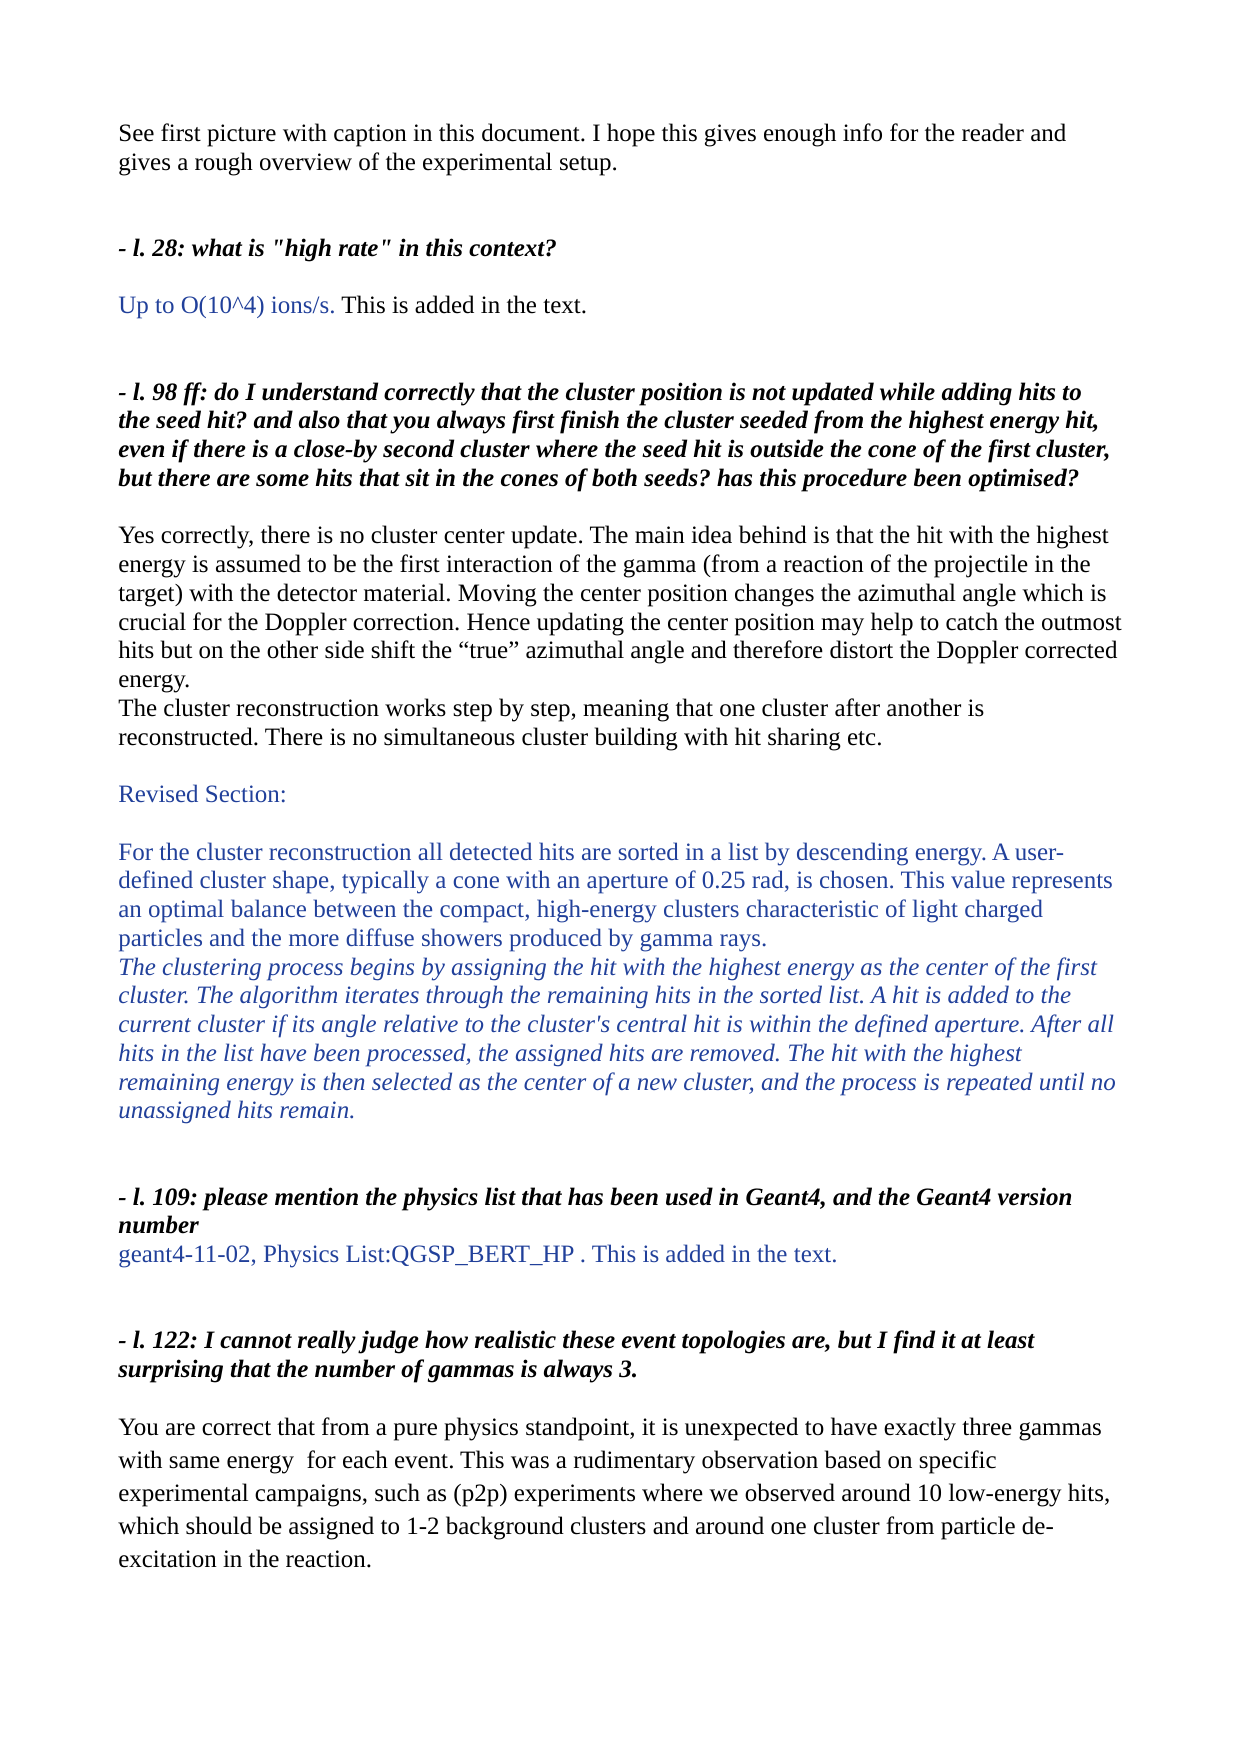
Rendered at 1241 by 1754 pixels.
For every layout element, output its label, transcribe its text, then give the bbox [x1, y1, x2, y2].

text - l. 122: I cannot really judge how realistic these event topologies are, but I find it at least surprising that the number of gammas is always 3. [118, 1326, 1122, 1383]
text The clustering process begins by assigning the hit with the highest energy as the center of the first cluster. The algorithm iterates through the remaining hits in the sorted list. A hit is added to the current cluster if its angle relative to the cluster's central hit is within the defined aperture. After all hits in the list have been processed, the assigned hits are removed. The hit with the highest remaining energy is then selected as the center of a new cluster, and the process is repeated until no unassigned hits remain. [118, 952, 1122, 1124]
text Up to O(10^4) ions/s. This is added in the text. [118, 291, 1122, 319]
text See first picture with caption in this document. I hope this gives enough info for the reader and gives a rough overview of the experimental setup. [118, 118, 1122, 176]
text Revised Section: [118, 779, 1122, 808]
text The cluster reconstruction works step by step, meaning that one cluster after another is reconstructed. There is no simultaneous cluster building with hit sharing etc. [118, 693, 1122, 751]
text You are correct that from a pure physics standpoint, it is unexpected to have exactly three gammas with same energy for each event. This was a rudimentary observation based on specific experimental campaigns, such as (p2p) experiments where we observed around 10 low-energy hits, which should be assigned to 1-2 background clusters and around one cluster from particle de-excitation in the reaction. [118, 1412, 1122, 1573]
text - l. 28: what is "high rate" in this context? [118, 233, 1122, 262]
text Yes correctly, there is no cluster center update. The main idea behind is that the hit with the highest energy is assumed to be the first interaction of the gamma (from a reaction of the projectile in the target) with the detector material. Moving the center position changes the azimuthal angle which is crucial for the Doppler correction. Hence updating the center position may help to catch the outmost hits but on the other side shift the “true” azimuthal angle and therefore distort the Doppler corrected energy. [118, 521, 1122, 693]
text - l. 109: please mention the physics list that has been used in Geant4, and the Geant4 version number [118, 1182, 1122, 1239]
text geant4-11-02, Physics List:QGSP_BERT_HP . This is added in the text. [118, 1239, 1122, 1268]
text - l. 98 ff: do I understand correctly that the cluster position is not updated while adding hits to the seed hit? and also that you always first finish the cluster seeded from the highest energy hit, even if there is a close-by second cluster where the seed hit is outside the cone of the first cluster, but there are some hits that sit in the cones of both seeds? has this procedure been optimised? [118, 377, 1122, 492]
text For the cluster reconstruction all detected hits are sorted in a list by descending energy. A user-defined cluster shape, typically a cone with an aperture of 0.25 rad, is chosen. This value represents an optimal balance between the compact, high-energy clusters characteristic of light charged particles and the more diffuse showers produced by gamma rays. [118, 837, 1122, 952]
